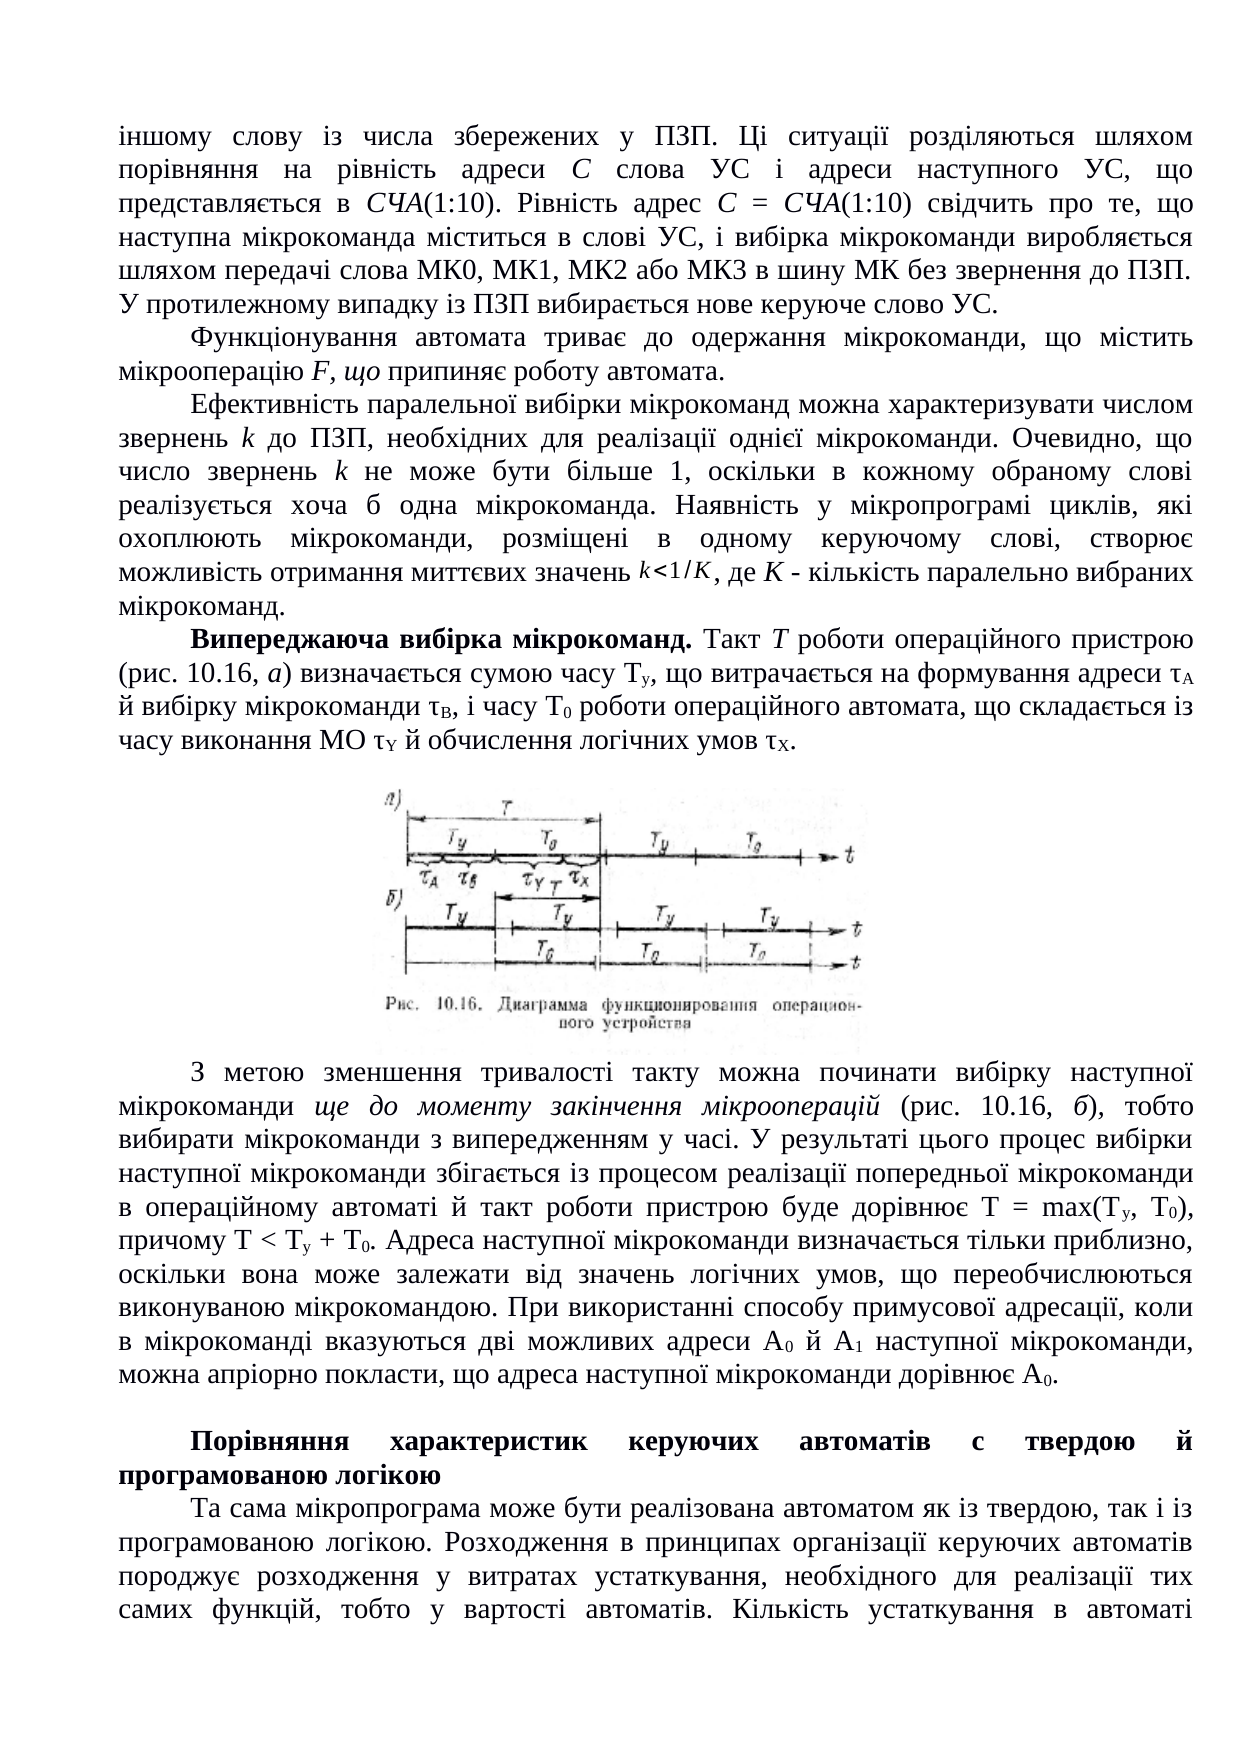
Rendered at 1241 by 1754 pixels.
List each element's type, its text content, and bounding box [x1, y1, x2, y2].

picture [371, 788, 869, 1055]
text Порівняння характеристик керуючих автоматів с твердою й програмованою логікою [118, 1423, 1194, 1491]
text іншому слову із числа збережених у ПЗП. Ці ситуації розділяються шляхом порівняння на рівність адреси С слова УС і адреси наступного УС, що представляється в СЧА(1:10). Рівність адрес С = СЧА(1:10) свідчить про те, що наступна мікрокоманда міститься в слові УС, і вибірка мікрокоманди виробляється шляхом передачі слова МК0, МК1, МК2 або МК3 в шину МК без звернення до ПЗП. У протилежному випадку із ПЗП вибирається нове керуюче слово УС. [118, 118, 1194, 319]
text Ефективність паралельної вибірки мікрокоманд можна характеризувати числом звернень k до ПЗП, необхідних для реалізації однієї мікрокоманди. Очевидно, що число звернень k не може бути більше 1, оскільки в кожному обраному слові реалізується хоча б одна мікрокоманда. Наявність у мікропрограмі циклів, які охоплюють мікрокоманди, розміщені в одному керуючому слові, створює можливість отримання миттєвих значень , де К - кількість паралельно вибраних мікрокоманд. [118, 386, 1194, 621]
text Та сама мікропрограма може бути реалізована автоматом як із твердою, так і із програмованою логікою. Розходження в принципах організації керуючих автоматів породжує розходження у витратах устаткування, необхідного для реалізації тих самих функцій, тобто у вартості автоматів. Кількість устаткування в автоматі [118, 1491, 1194, 1625]
text Функціонування автомата триває до одержання мікрокоманди, що містить мікрооперацію F, що припиняє роботу автомата. [118, 319, 1194, 386]
text З метою зменшення тривалості такту можна починати вибірку наступної мікрокоманди ще до моменту закінчення мікрооперацій (рис. 10.16, б), тобто вибирати мікрокоманди з випередженням у часі. У результаті цього процес вибірки наступної мікрокоманди збігається із процесом реалізації попередньої мікрокоманди в операційному автоматі й такт роботи пристрою буде дорівнює T = max(Ty, T0), причому T < Ty + T0. Адреса наступної мікрокоманди визначається тільки приблизно, оскільки вона може залежати від значень логічних умов, що переобчислюються виконуваною мікрокомандою. При використанні способу примусової адресації, коли в мікрокоманді вказуються дві можливих адреси А0 й А1 наступної мікрокоманди, можна апріорно покласти, що адреса наступної мікрокоманди дорівнює А0. [118, 789, 1194, 1390]
text Випереджаюча вибірка мікрокоманд. Такт Т роботи операційного пристрою (рис. 10.16, а) визначається сумою часу Ty, що витрачається на формування адреси τA й вибірку мікрокоманди τB, і часу T0 роботи операційного автомата, що складається із часу виконання МО τY й обчислення логічних умов τX. [118, 621, 1194, 755]
